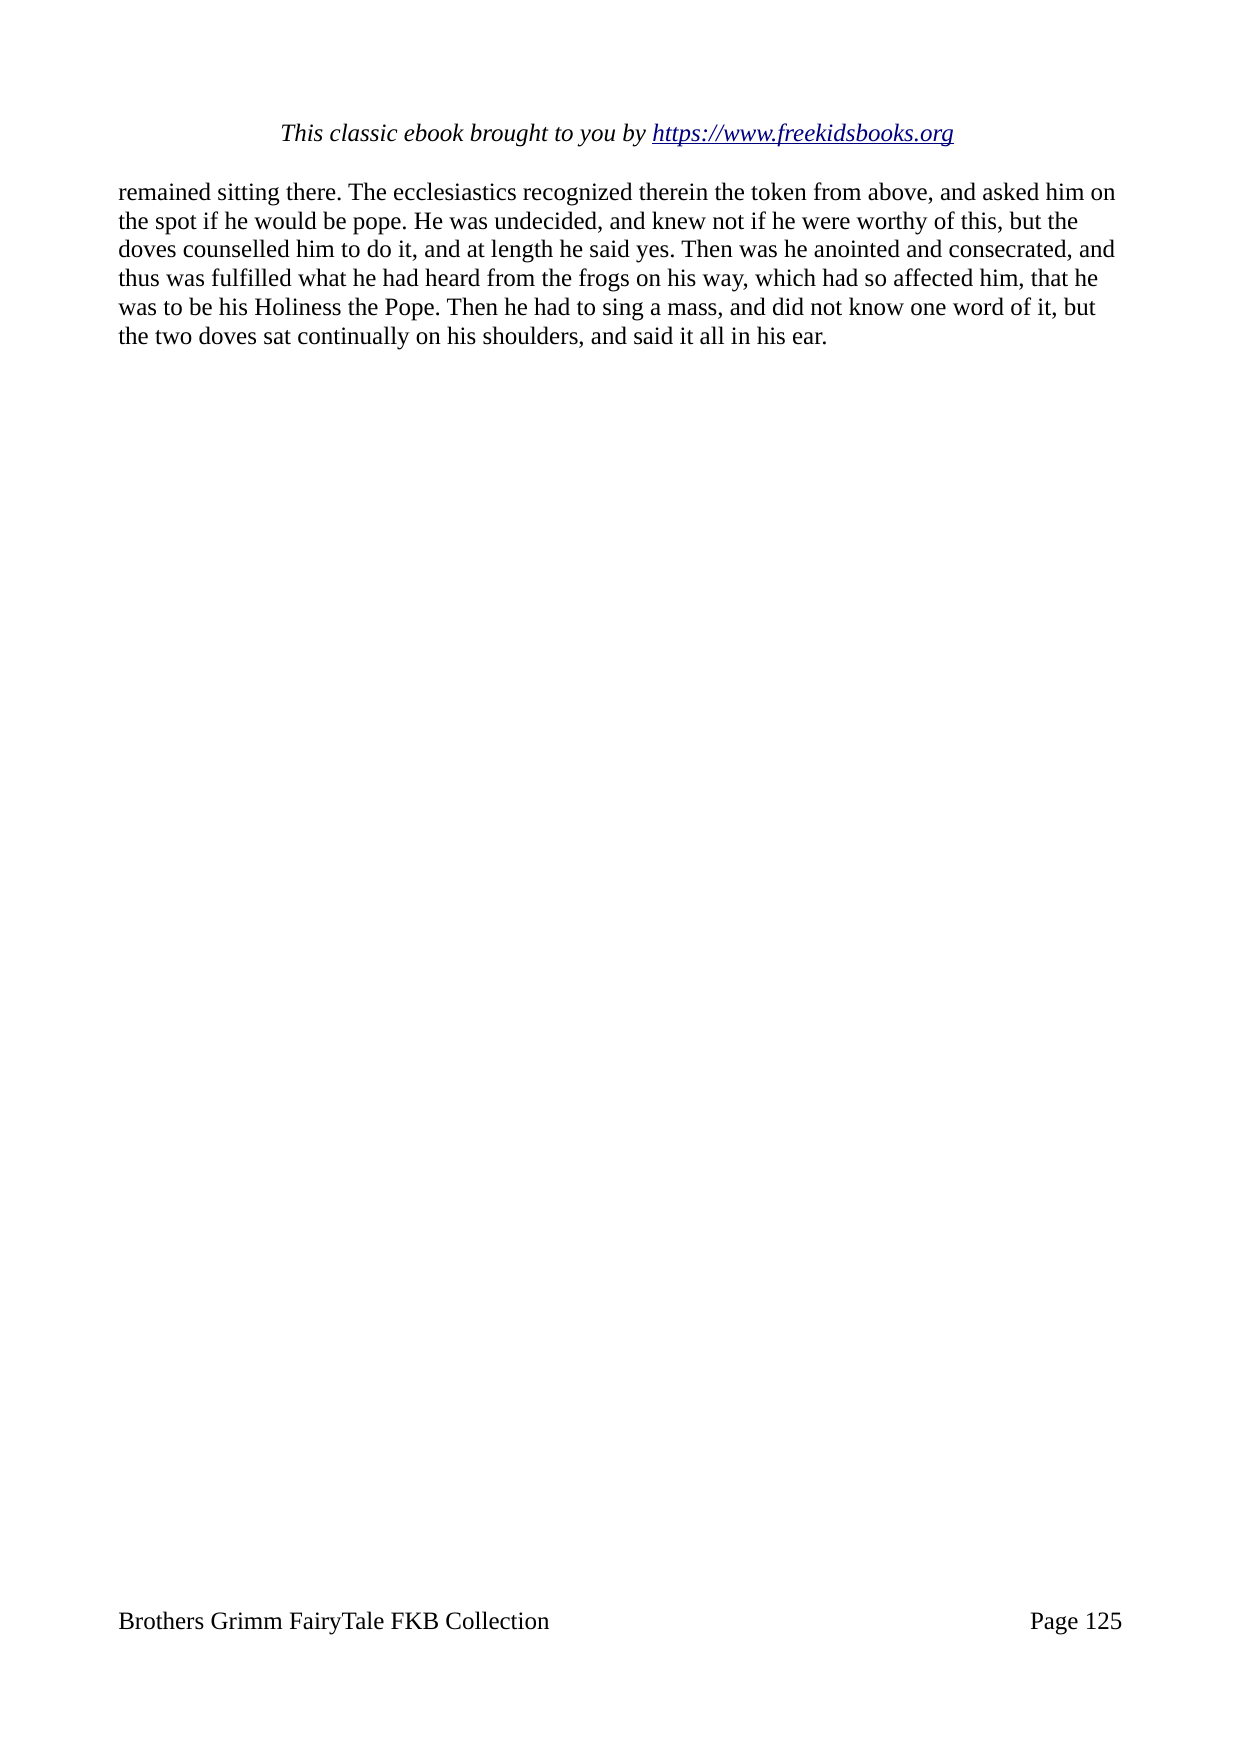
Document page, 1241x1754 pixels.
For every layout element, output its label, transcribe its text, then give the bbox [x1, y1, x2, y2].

text remained sitting there. The ecclesiastics recognized therein the token from above, and asked him on the spot if he would be pope. He was undecided, and knew not if he were worthy of this, but the doves counselled him to do it, and at length he said yes. Then was he anointed and consecrated, and thus was fulfilled what he had heard from the frogs on his way, which had so affected him, that he was to be his Holiness the Pope. Then he had to sing a mass, and did not know one word of it, but the two doves sat continually on his shoulders, and said it all in his ear. [118, 177, 1122, 349]
